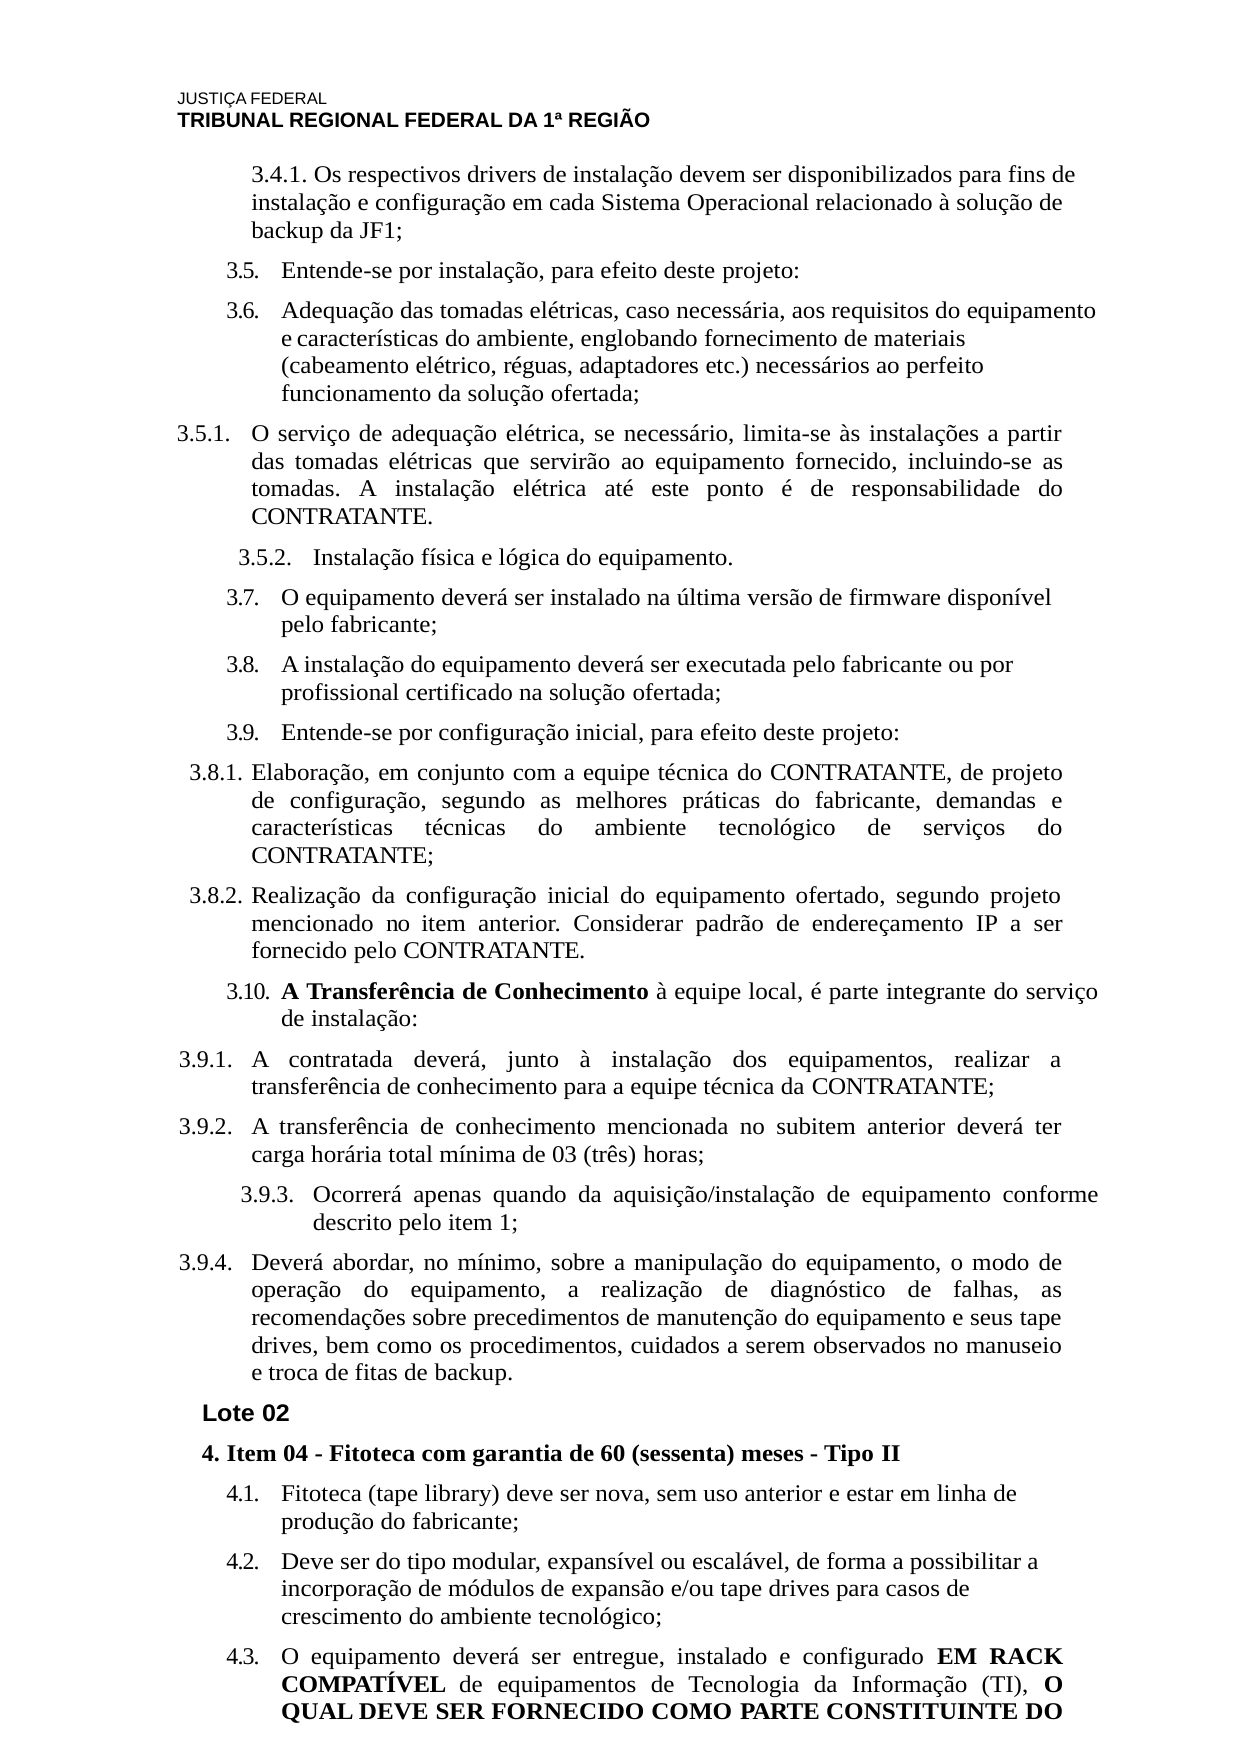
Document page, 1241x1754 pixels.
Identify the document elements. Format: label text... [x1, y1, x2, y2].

list Deve ser do tipo modular, expansível ou escalável, de forma a possibilitar a incorporação de módulos de expansão e/ou tape drives para casos de crescimento do ambiente tecnológico; [226, 1547, 1063, 1629]
list Fitoteca (tape library) deve ser nova, sem uso anterior e estar em linha de produção do fabricante; [226, 1479, 1098, 1534]
list A transferência de conhecimento mencionada no subitem anterior deverá ter carga horária total mínima de 03 (três) horas; [179, 1112, 1063, 1168]
list Item 04 - Fitoteca com garantia de 60 (sessenta) meses - Tipo II [202, 1439, 1098, 1467]
list O equipamento deverá ser entregue, instalado e configurado EM RACK COMPATÍVEL de equipamentos de Tecnologia da Informação (TI), O QUAL DEVE SER FORNECIDO COMO PARTE CONSTITUINTE DO [226, 1642, 1063, 1725]
list A Transferência de Conhecimento à equipe local, é parte integrante do serviço de instalação: [226, 977, 1098, 1032]
list Entende-se por instalação, para efeito deste projeto: [226, 256, 1098, 283]
subtitle Lote 02 [202, 1399, 1098, 1427]
list Deverá abordar, no mínimo, sobre a manipulação do equipamento, o modo de operação do equipamento, a realização de diagnóstico de falhas, as recomendações sobre precedimentos de manutenção do equipamento e seus tape drives, bem como os procedimentos, cuidados a serem observados no manuseio e troca de fitas de backup. [179, 1248, 1063, 1386]
list Realização da configuração inicial do equipamento ofertado, segundo projeto mencionado no item anterior. Considerar padrão de endereçamento IP a ser fornecido pelo CONTRATANTE. [189, 881, 1063, 964]
list Instalação física e lógica do equipamento. [239, 542, 1098, 570]
text 3.4.1. Os respectivos drivers de instalação devem ser disponibilizados para fins de instalação e configuração em cada Sistema Operacional relacionado à solução de backup da JF1; [251, 160, 1098, 243]
list Adequação das tomadas elétricas, caso necessária, aos requisitos do equipamento e características do ambiente, englobando fornecimento de materiais (cabeamento elétrico, réguas, adaptadores etc.) necessários ao perfeito funcionamento da solução ofertada; [226, 296, 1098, 406]
list A contratada deverá, junto à instalação dos equipamentos, realizar a transferência de conhecimento para a equipe técnica da CONTRATANTE; [179, 1044, 1063, 1100]
list Entende-se por configuração inicial, para efeito deste projeto: [226, 718, 1098, 746]
list Ocorrerá apenas quando da aquisição/instalação de equipamento conforme descrito pelo item 1; [240, 1180, 1098, 1235]
list A instalação do equipamento deverá ser executada pelo fabricante ou por profissional certificado na solução ofertada; [226, 650, 1063, 705]
list O serviço de adequação elétrica, se necessário, limita-se às instalações a partir das tomadas elétricas que servirão ao equipamento fornecido, incluindo-se as tomadas. A instalação elétrica até este ponto é de responsabilidade do CONTRATANTE. [177, 419, 1063, 530]
list O equipamento deverá ser instalado na última versão de firmware disponível pelo fabricante; [226, 582, 1098, 638]
list Elaboração, em conjunto com a equipe técnica do CONTRATANTE, de projeto de configuração, segundo as melhores práticas do fabricante, demandas e características técnicas do ambiente tecnológico de serviços do CONTRATANTE; [189, 758, 1063, 868]
